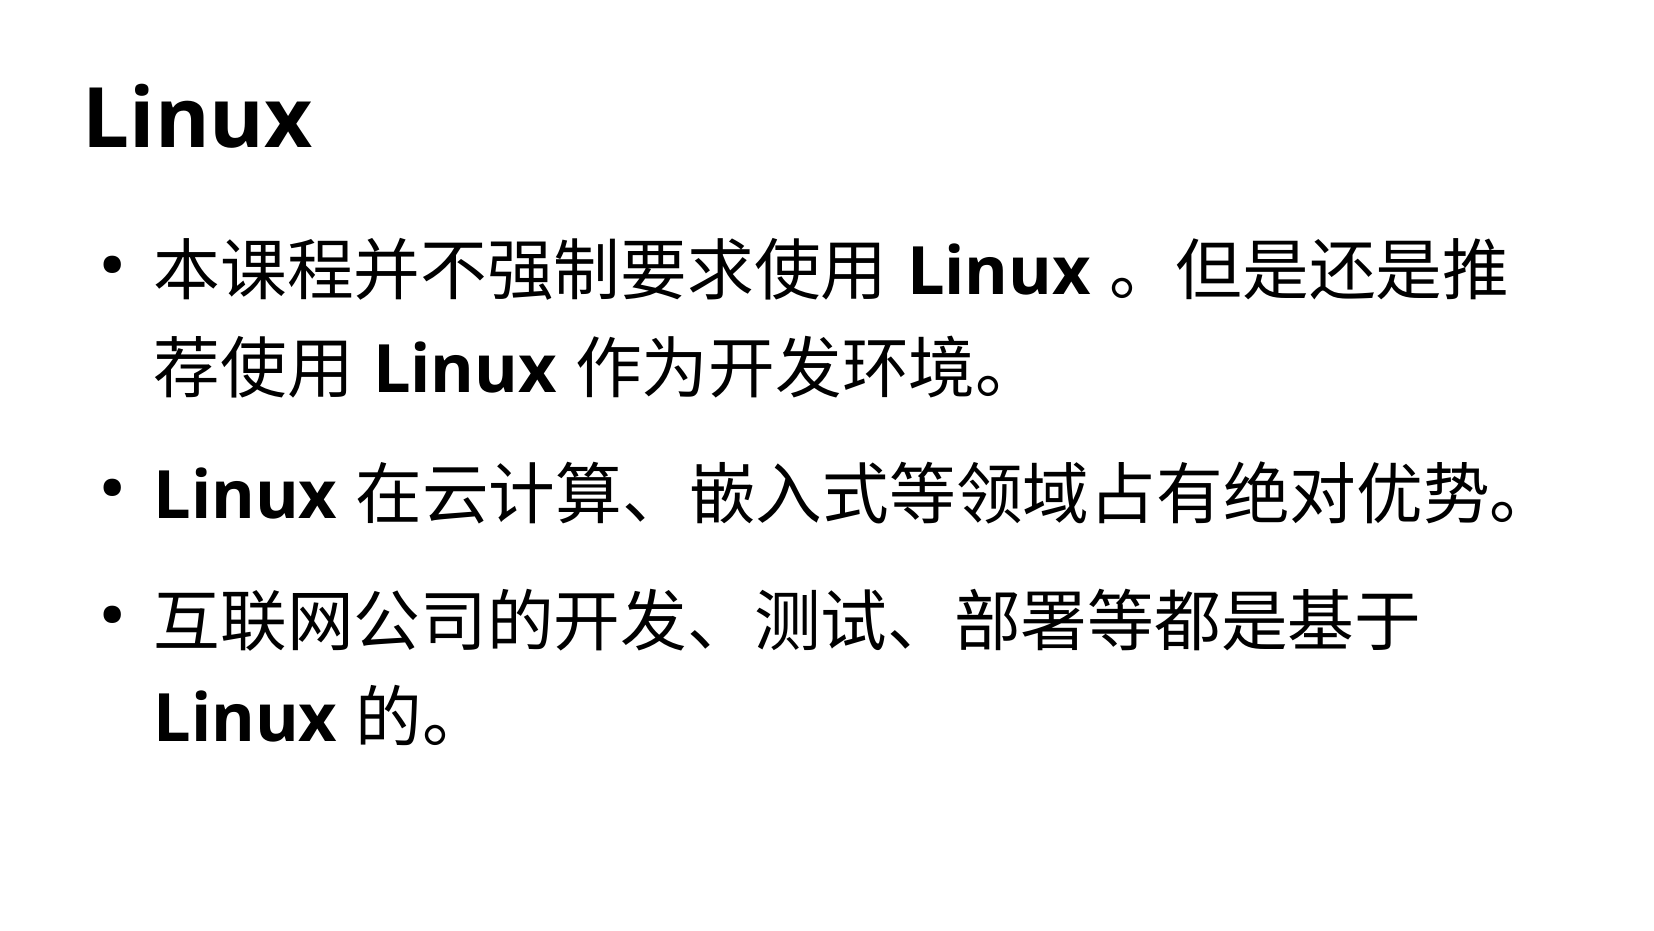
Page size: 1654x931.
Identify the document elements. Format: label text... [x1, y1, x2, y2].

list 本课程并不强制要求使用Linux。但是还是推荐使用Linux作为开发环境。 Linux在云计算、嵌入式等领域占有绝对优势。 互联网公司的开发、测试、部署等都是基于Linux的。 [82, 217, 1571, 848]
title Linux [82, 37, 1571, 193]
